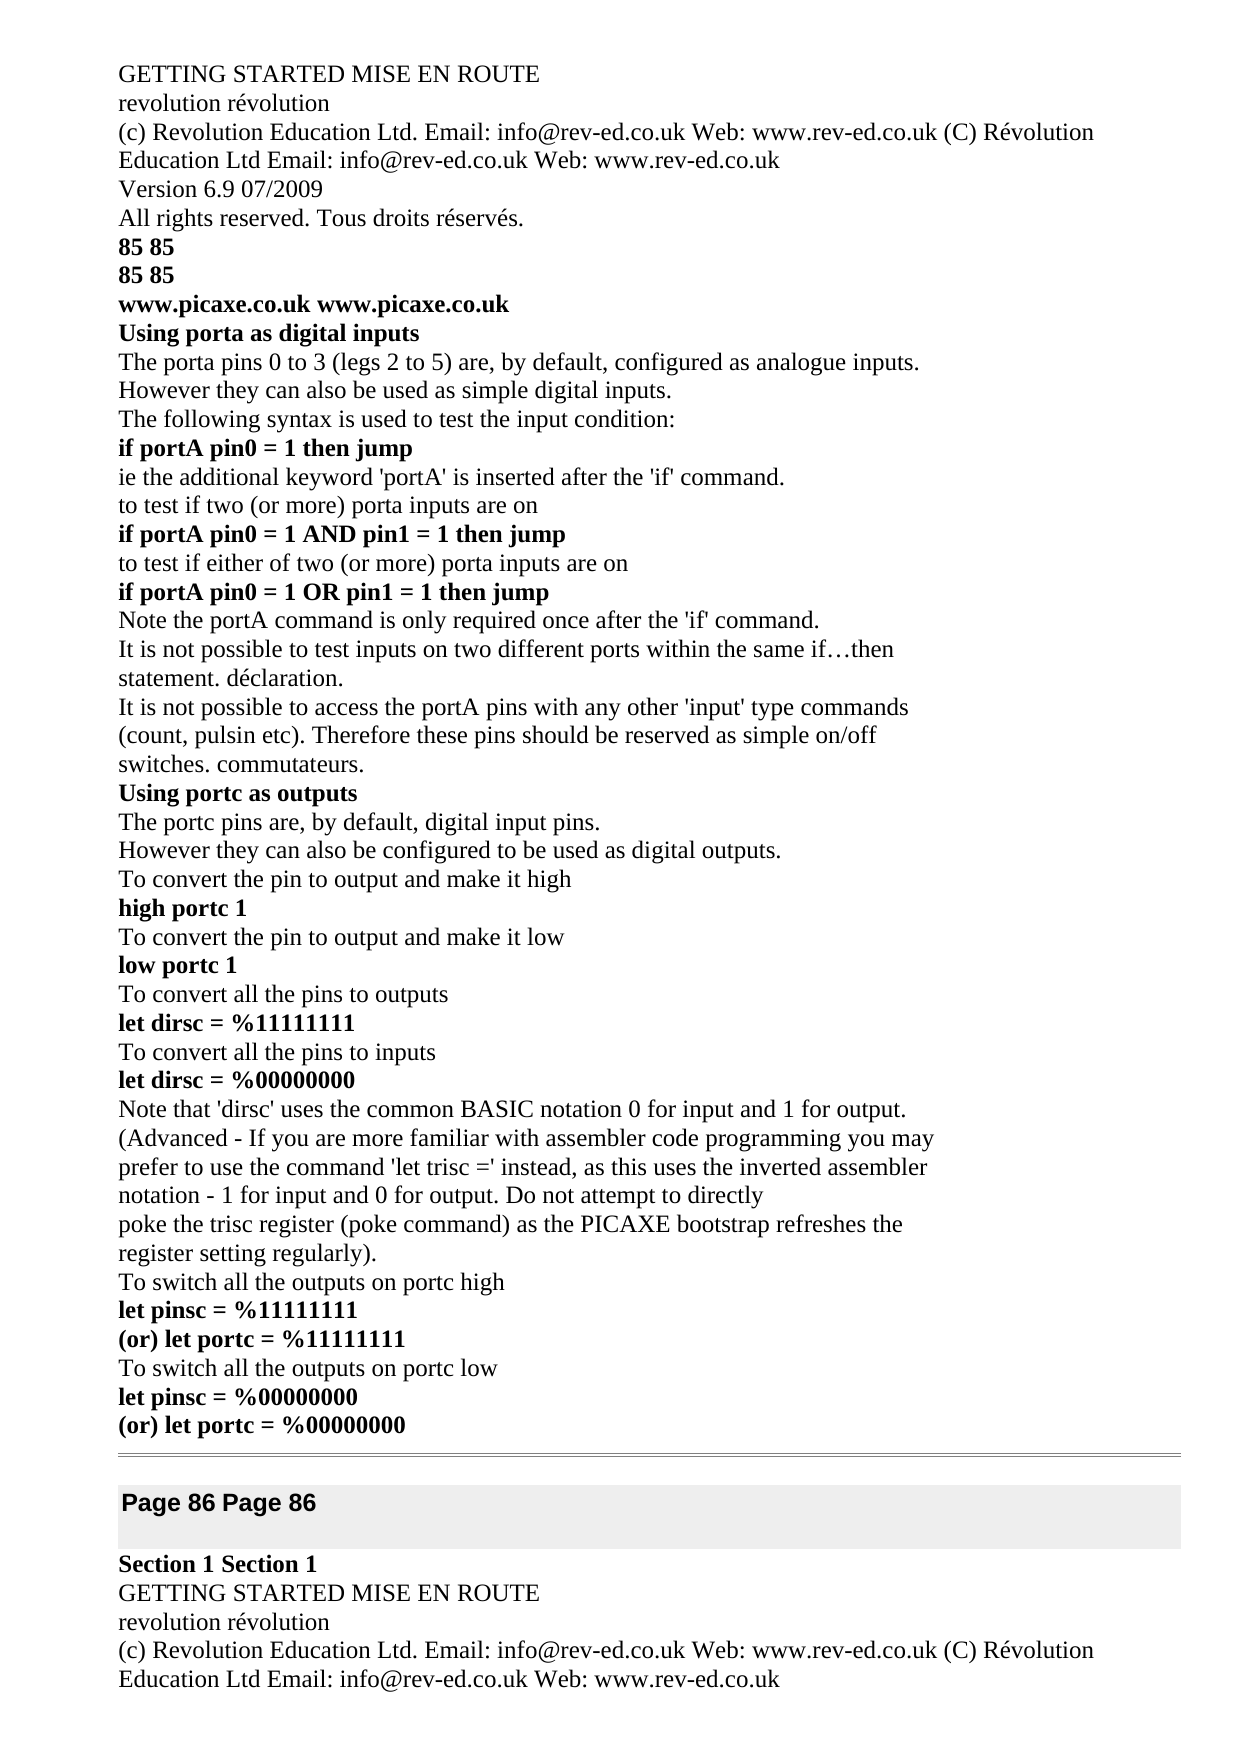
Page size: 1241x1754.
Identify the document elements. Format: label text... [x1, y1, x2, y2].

text To convert all the pins to outputs [118, 979, 1181, 1008]
text ie the additional keyword 'portA' is inserted after the 'if' command. [118, 462, 1181, 490]
text statement. déclaration. [118, 663, 1181, 692]
text To convert the pin to output and make it high [118, 864, 1181, 893]
text It is not possible to access the portA pins with any other 'input' type commands [118, 692, 1181, 720]
text (c) Revolution Education Ltd. Email: info@rev-ed.co.uk Web: www.rev-ed.co.uk (C) Révolution Education Ltd Email: info@rev-ed.co.uk Web: www.rev-ed.co.uk [118, 1636, 1181, 1693]
text The porta pins 0 to 3 (legs 2 to 5) are, by default, configured as analogue inputs. [118, 347, 1181, 375]
text To convert the pin to output and make it low [118, 922, 1181, 950]
text prefer to use the command 'let trisc =' instead, as this uses the inverted assembler [118, 1152, 1181, 1180]
text to test if two (or more) porta inputs are on [118, 490, 1181, 519]
text To convert all the pins to inputs [118, 1037, 1181, 1065]
text GETTING STARTED MISE EN ROUTE [118, 1578, 1181, 1607]
text It is not possible to test inputs on two different ports within the same if…then [118, 634, 1181, 663]
text let pinsc = %00000000 [118, 1382, 1181, 1410]
text Using porta as digital inputs [118, 318, 1181, 347]
text To switch all the outputs on portc high [118, 1267, 1181, 1295]
text All rights reserved. Tous droits réservés. [118, 203, 1181, 232]
text if portA pin0 = 1 OR pin1 = 1 then jump [118, 577, 1181, 605]
text Version 6.9 07/2009 [118, 174, 1181, 203]
text Using portc as outputs [118, 778, 1181, 807]
text if portA pin0 = 1 AND pin1 = 1 then jump [118, 519, 1181, 548]
text However they can also be configured to be used as digital outputs. [118, 835, 1181, 864]
text let dirsc = %11111111 [118, 1008, 1181, 1037]
text let pinsc = %11111111 [118, 1295, 1181, 1324]
text if portA pin0 = 1 then jump [118, 433, 1181, 462]
text revolution révolution [118, 88, 1181, 117]
text let dirsc = %00000000 [118, 1065, 1181, 1094]
text (Advanced - If you are more familiar with assembler code programming you may [118, 1123, 1181, 1152]
text poke the trisc register (poke command) as the PICAXE bootstrap refreshes the [118, 1209, 1181, 1238]
text www.picaxe.co.uk www.picaxe.co.uk [118, 289, 1181, 318]
text register setting regularly). [118, 1238, 1181, 1267]
text 85 85 [118, 232, 1181, 260]
text low portc 1 [118, 950, 1181, 979]
text The following syntax is used to test the input condition: [118, 404, 1181, 433]
text (or) let portc = %00000000 [118, 1410, 1181, 1439]
text 85 85 [118, 260, 1181, 289]
text (count, pulsin etc). Therefore these pins should be reserved as simple on/off [118, 720, 1181, 749]
text Note the portA command is only required once after the 'if' command. [118, 605, 1181, 634]
text Section 1 Section 1 [118, 1549, 1181, 1578]
text GETTING STARTED MISE EN ROUTE [118, 59, 1181, 88]
text high portc 1 [118, 893, 1181, 922]
text to test if either of two (or more) porta inputs are on [118, 548, 1181, 577]
text switches. commutateurs. [118, 749, 1181, 778]
text (or) let portc = %11111111 [118, 1324, 1181, 1353]
text However they can also be used as simple digital inputs. [118, 375, 1181, 404]
text To switch all the outputs on portc low [118, 1353, 1181, 1382]
table_header Page 86 Page 86 [118, 1485, 1181, 1549]
text The portc pins are, by default, digital input pins. [118, 807, 1181, 835]
text (c) Revolution Education Ltd. Email: info@rev-ed.co.uk Web: www.rev-ed.co.uk (C) Révolution Education Ltd Email: info@rev-ed.co.uk Web: www.rev-ed.co.uk [118, 117, 1181, 174]
text notation - 1 for input and 0 for output. Do not attempt to directly [118, 1180, 1181, 1209]
text revolution révolution [118, 1607, 1181, 1636]
text Note that 'dirsc' uses the common BASIC notation 0 for input and 1 for output. [118, 1094, 1181, 1123]
